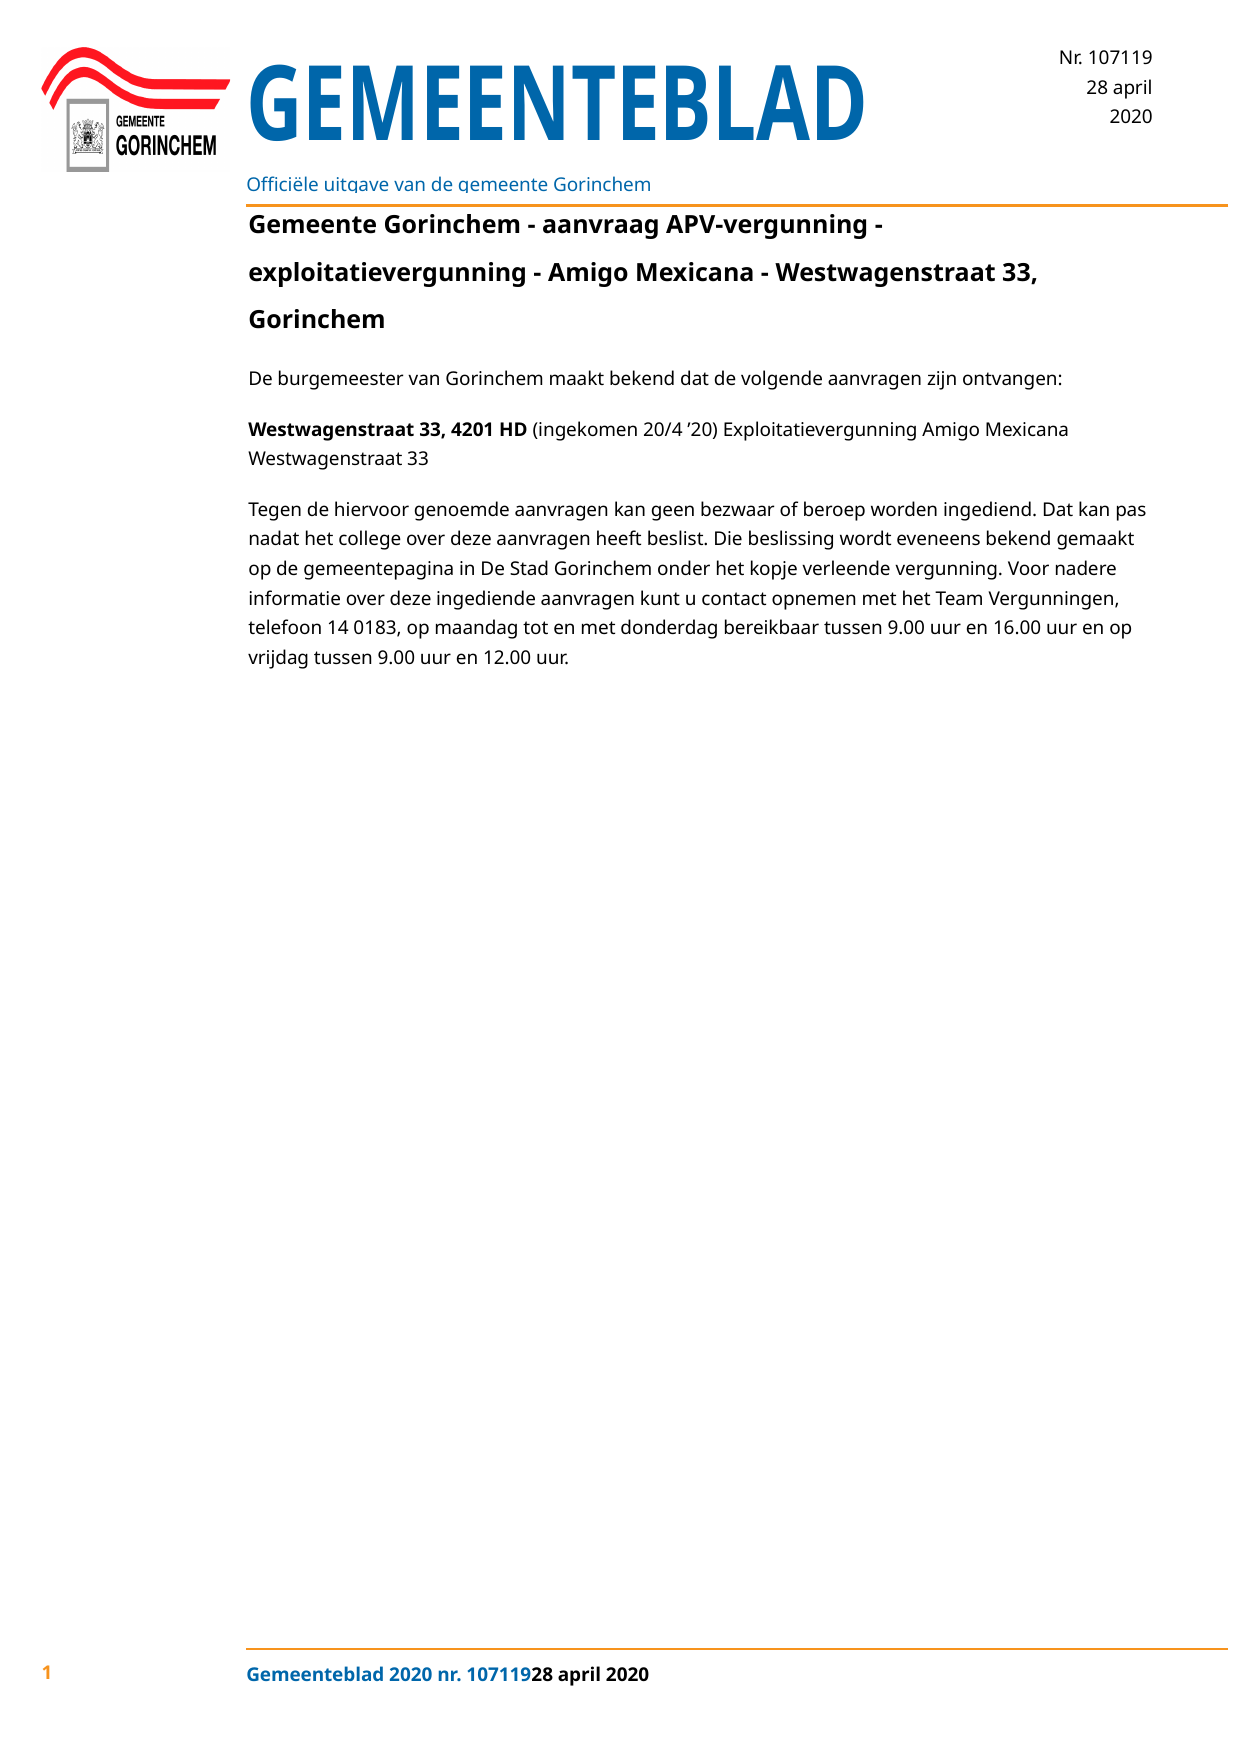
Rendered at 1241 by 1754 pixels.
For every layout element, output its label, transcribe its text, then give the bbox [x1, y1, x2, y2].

text Tegen de hiervoor genoemde aanvragen kan geen bezwaar of beroep worden ingediend. Dat kan pas nadat het college over deze aanvragen heeft beslist. Die beslissing wordt eveneens bekend gemaakt op de gemeentepagina in De Stad Gorinchem onder het kopje verleende vergunning. Voor nadere informatie over deze ingediende aanvragen kunt u contact opnemen met het Team Vergunningen, telefoon 14 0183, op maandag tot en met donderdag bereikbaar tussen 9.00 uur en 16.00 uur en op vrijdag tussen 9.00 uur en 12.00 uur. [248, 496, 1152, 669]
text Westwagenstraat 33, 4201 HD (ingekomen 20/4 ’20) Exploitatievergunning Amigo Mexicana Westwagenstraat 33 [248, 416, 1152, 471]
text Gemeente Gorinchem - aanvraag APV-vergunning - exploitatievergunning - Amigo Mexicana - Westwagenstraat 33, Gorinchem [248, 207, 1152, 336]
text De burgemeester van Gorinchem maakt bekend dat de volgende aanvragen zijn ontvangen: [248, 366, 1152, 391]
picture [41, 47, 231, 172]
